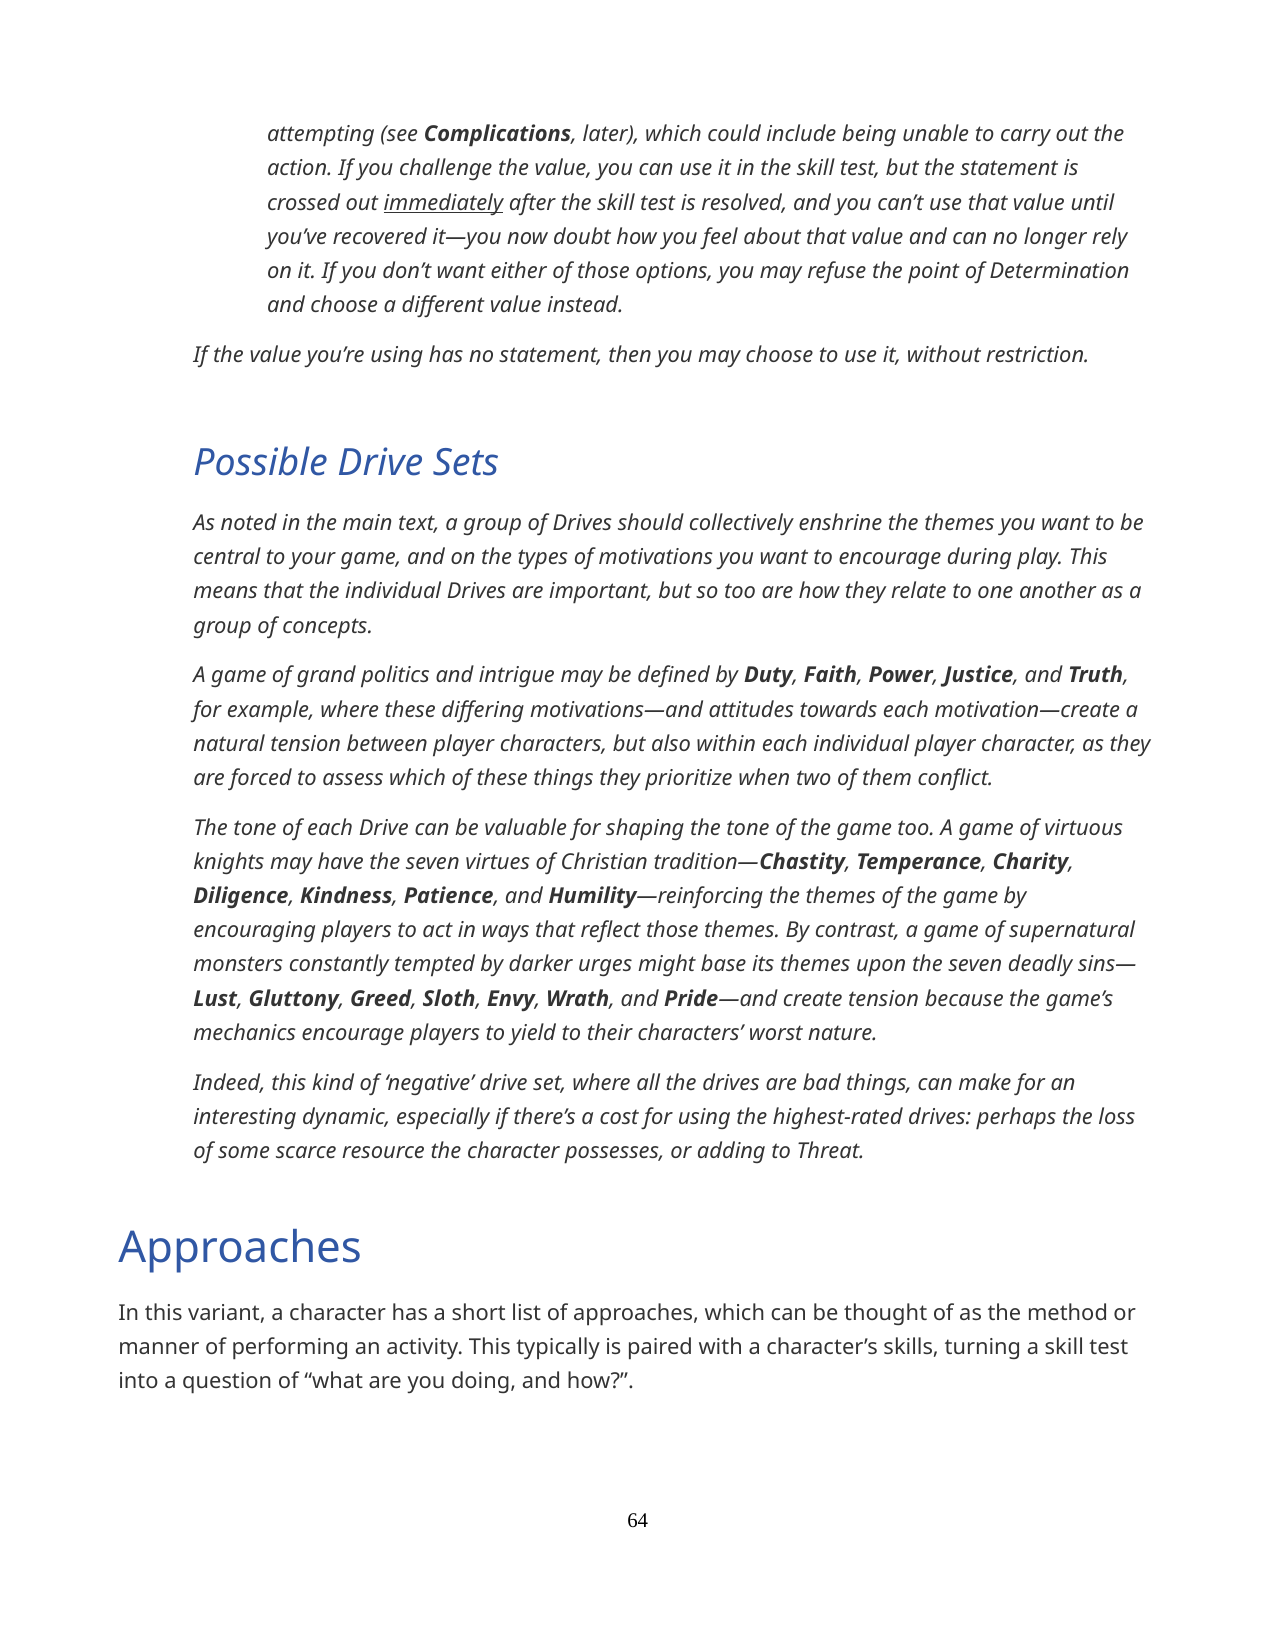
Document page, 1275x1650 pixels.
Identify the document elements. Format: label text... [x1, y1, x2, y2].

subtitle Approaches [118, 1216, 1157, 1276]
text If the value you’re using has no statement, then you may choose to use it, without restriction. [193, 339, 1157, 368]
text In this variant, a character has a short list of approaches, which can be thought of as the method or manner of performing an activity. This typically is paired with a character’s skills, turning a skill test into a question of “what are you doing, and how?”. [118, 1297, 1157, 1395]
text A game of grand politics and intrigue may be defined by Duty, Faith, Power, Justice, and Truth, for example, where these differing motivations—and attitudes towards each motivation—create a natural tension between player characters, but also within each individual player character, as they are forced to assess which of these things they prioritize when two of them conflict. [193, 659, 1157, 792]
subtitle Possible Drive Sets [193, 435, 1157, 486]
list attempting (see Complications, later), which could include being unable to carry out the action. If you challenge the value, you can use it in the skill test, but the statement is crossed out immediately after the skill test is resolved, and you can’t use that value until you’ve recovered it—you now doubt how you feel about that value and can no longer rely on it. If you don’t want either of those options, you may refuse the point of Determination and choose a different value instead. [193, 118, 1157, 319]
text Indeed, this kind of ‘negative’ drive set, where all the drives are bad things, can make for an interesting dynamic, especially if there’s a cost for using the highest-rated drives: perhaps the loss of some scarce resource the character possesses, or adding to Threat. [193, 1067, 1157, 1165]
text As noted in the main text, a group of Drives should collectively enshrine the themes you want to be central to your game, and on the types of motivations you want to encourage during play. This means that the individual Drives are important, but so too are how they relate to one another as a group of concepts. [193, 507, 1157, 639]
text The tone of each Drive can be valuable for shaping the tone of the game too. A game of virtuous knights may have the seven virtues of Christian tradition—Chastity, Temperance, Charity, Diligence, Kindness, Patience, and Humility—reinforcing the themes of the game by encouraging players to act in ways that reflect those themes. By contrast, a game of supernatural monsters constantly tempted by darker urges might base its themes upon the seven deadly sins—Lust, Gluttony, Greed, Sloth, Envy, Wrath, and Pride—and create tension because the game’s mechanics encourage players to yield to their characters’ worst nature. [193, 812, 1157, 1047]
